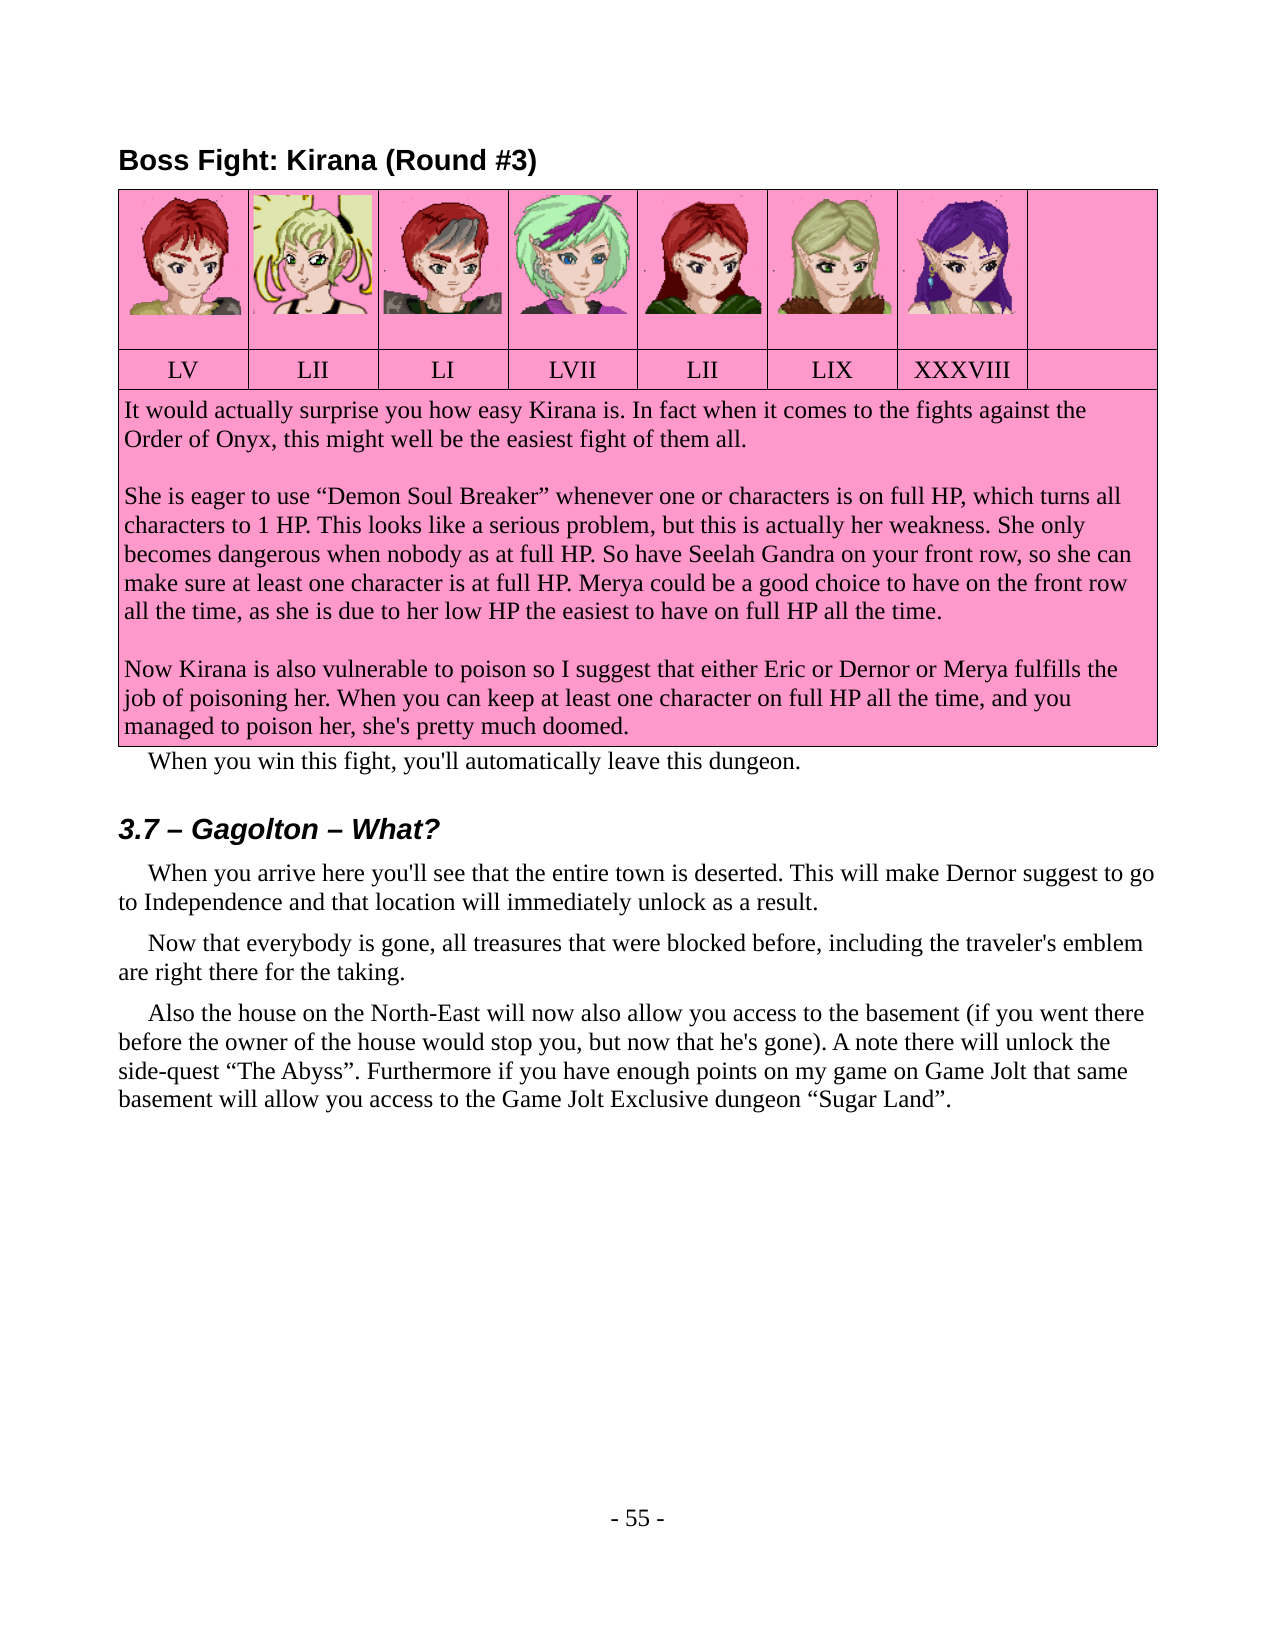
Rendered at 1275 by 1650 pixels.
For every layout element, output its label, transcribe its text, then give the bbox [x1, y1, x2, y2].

picture [643, 195, 762, 314]
table_header [768, 190, 897, 349]
table_header [119, 190, 248, 314]
table_header [638, 190, 767, 313]
table_cell LI [379, 350, 508, 389]
table_cell LII [249, 350, 378, 389]
table_header [898, 190, 1027, 349]
text When you win this fight, you'll automatically leave this dungeon. [118, 747, 1157, 775]
table_cell LIX [768, 350, 897, 389]
table_cell It would actually surprise you how easy Kirana is. In fact when it comes to the fights against the Order of Onyx, this might well be the easiest fight of them all. She is eager to use “Demon Soul Breaker” whenever one or characters is on full HP, which turns all characters to 1 HP. This looks like a serious problem, but this is actually her weakness. She only becomes dangerous when nobody as at full HP. So have Seelah Gandra on your front row, so she can make sure at least one character is at full HP. Merya could be a good choice to have on the front row all the time, as she is due to her low HP the easiest to have on full HP all the time. Now Kirana is also vulnerable to poison so I suggest that either Eric or Dernor or Merya fulfills the job of poisoning her. When you can keep at least one character on full HP all the time, and you managed to poison her, she's pretty much doomed. [119, 390, 1157, 746]
text Also the house on the North-East will now also allow you access to the basement (if you went there before the owner of the house would stop you, but now that he's gone). A note there will unlock the side-quest “The Abyss”. Furthermore if you have enough points on my game on Game Jolt that same basement will allow you access to the Game Jolt Exclusive dungeon “Sugar Land”. [118, 998, 1157, 1113]
table_header [379, 190, 508, 349]
table_cell LVII [509, 350, 637, 389]
table_cell XXXVIII [898, 350, 1027, 389]
table_header [119, 315, 248, 349]
table_cell [1028, 350, 1157, 389]
picture [772, 195, 892, 314]
picture [124, 195, 242, 315]
text Now that everybody is gone, all treasures that were blocked before, including the traveler's emblem are right there for the taking. [118, 928, 1157, 986]
table_cell LII [638, 350, 767, 389]
picture [253, 195, 372, 314]
table_header [249, 190, 378, 349]
subtitle Boss Fight: Kirana (Round #3) [118, 143, 1157, 177]
picture [902, 195, 1022, 314]
picture [513, 195, 632, 314]
text When you arrive here you'll see that the entire town is deserted. This will make Dernor suggest to go to Independence and that location will immediately unlock as a result. [118, 858, 1157, 916]
table_header [1028, 190, 1157, 349]
subtitle 3.7 – Gagolton – What? [118, 812, 1157, 846]
picture [383, 195, 502, 314]
table_header [638, 314, 767, 349]
table_header [509, 190, 637, 349]
table_cell LV [119, 350, 248, 389]
